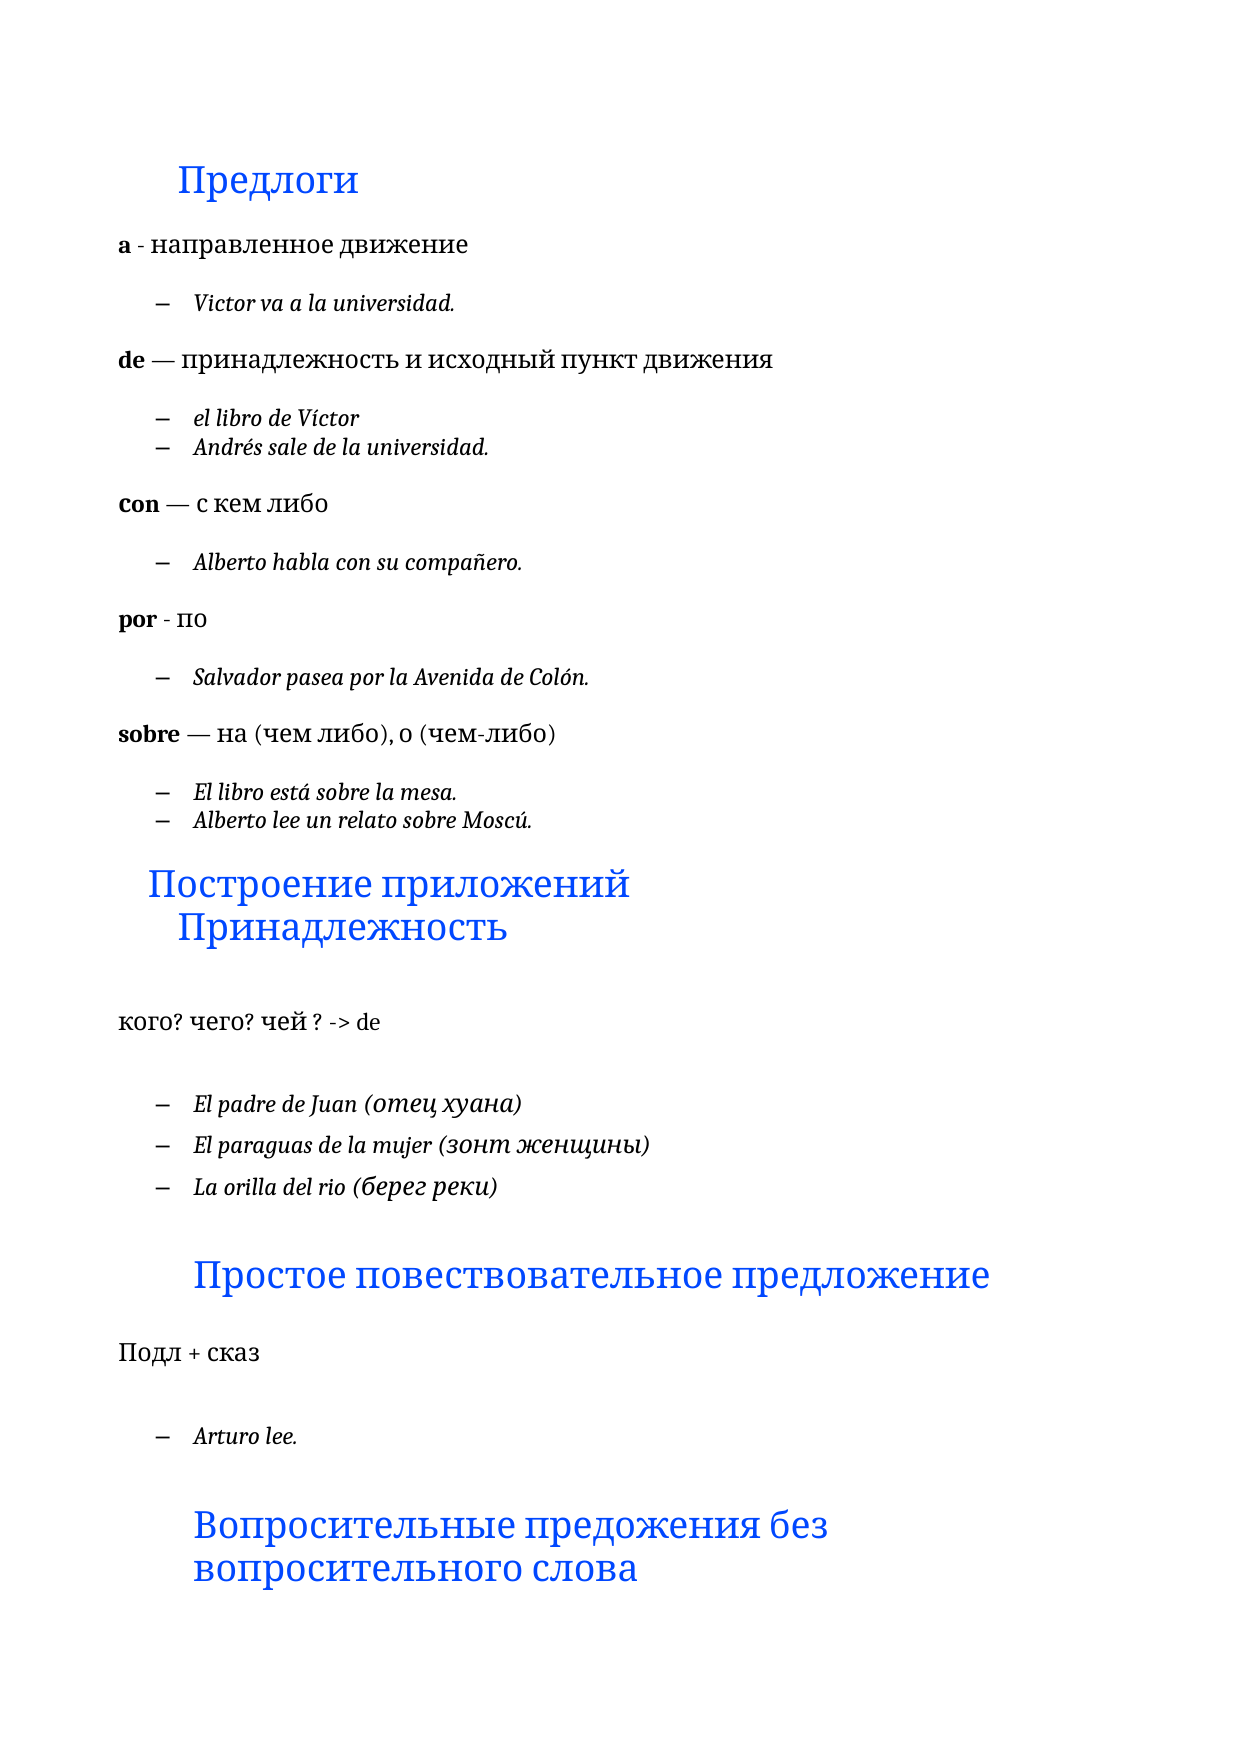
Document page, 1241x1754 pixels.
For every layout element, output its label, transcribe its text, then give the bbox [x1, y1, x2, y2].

list Victor va a la universidad. [156, 289, 1122, 317]
list el libro de Víctor [156, 404, 1122, 432]
text Предлоги [177, 159, 1122, 202]
text Подл + сказ [118, 1339, 1122, 1368]
list Простое повествовательное предложение [156, 1255, 1122, 1298]
text de — принадлежность и исходный пункт движения [118, 346, 1122, 375]
text por - по [118, 605, 1122, 634]
text сon — с кем либо [118, 490, 1122, 519]
text sobre — на (чем либо), о (чем-либо) [118, 720, 1122, 749]
list Salvador pasea por la Avenida de Colón. [156, 662, 1122, 691]
text a - направленное движение [118, 231, 1122, 260]
list Arturo lee. [156, 1422, 1122, 1451]
list Alberto lee un relato sobre Moscú. [156, 806, 1122, 835]
list Andrés sale de la universidad. [156, 432, 1122, 461]
list El padre de Juan (отец хуана) [156, 1090, 1122, 1119]
list El paraguas de la mujer (зонт женщины) [156, 1131, 1122, 1160]
list El libro está sobre la mesa. [156, 777, 1122, 806]
list Alberto habla con su compañero. [156, 547, 1122, 576]
list La orilla del rio (берег реки) [156, 1172, 1122, 1201]
text Принадлежность [177, 907, 1122, 950]
text кого? чего? чей ? -> de [118, 1007, 1122, 1036]
list Вопросительные предожения без вопросительного слова [156, 1504, 1122, 1591]
text Построение приложений [148, 864, 1122, 907]
